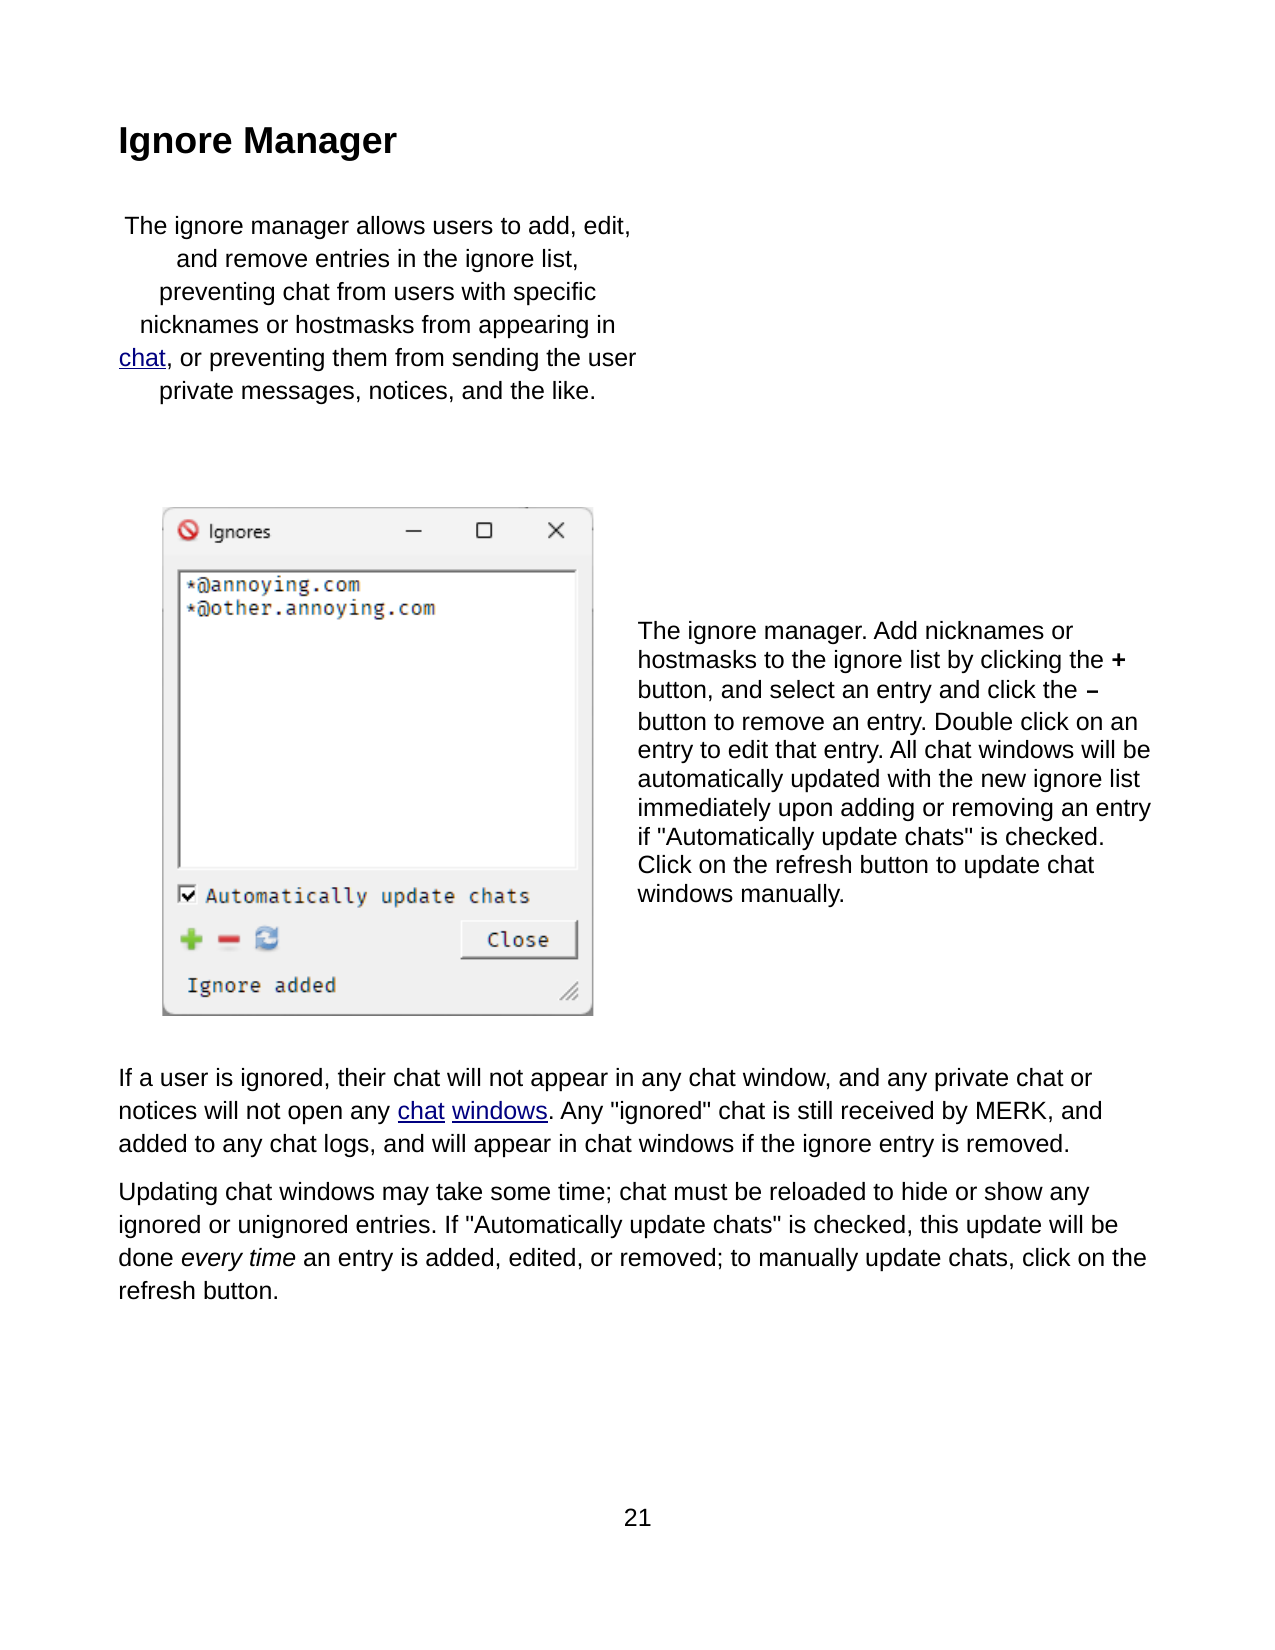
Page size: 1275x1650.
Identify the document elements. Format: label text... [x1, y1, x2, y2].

table_header The ignore manager. Add nicknames or hostmasks to the ignore list by clicking the + button, and select an entry and click the – button to remove an entry. Double click on an entry to edit that entry. All chat windows will be automatically updated with the new ignore list immediately upon adding or removing an entry if "Automatically update chats" is checked. Click on the refresh button to update chat windows manually. [638, 508, 1157, 1016]
table_header The ignore manager allows users to add, edit, and remove entries in the ignore list, preventing chat from users with specific nicknames or hostmasks from appearing in chat, or preventing them from sending the user private messages, notices, and the like. [118, 174, 637, 460]
text Updating chat windows may take some time; chat must be reloaded to hide or show any ignored or unignored entries. If "Automatically update chats" is checked, this update will be done every time an entry is added, edited, or removed; to manually update chats, click on the refresh button. [118, 1177, 1157, 1305]
subtitle Ignore Manager [118, 118, 1157, 161]
text If a user is ignored, their chat will not appear in any chat window, and any private chat or notices will not open any chat windows. Any "ignored" chat is still received by MERK, and added to any chat logs, and will appear in chat windows if the ignore entry is removed. [118, 1063, 1157, 1158]
table_header [638, 174, 1157, 460]
table_header [594, 508, 637, 1016]
table_header [118, 508, 162, 1016]
picture [162, 507, 594, 1016]
